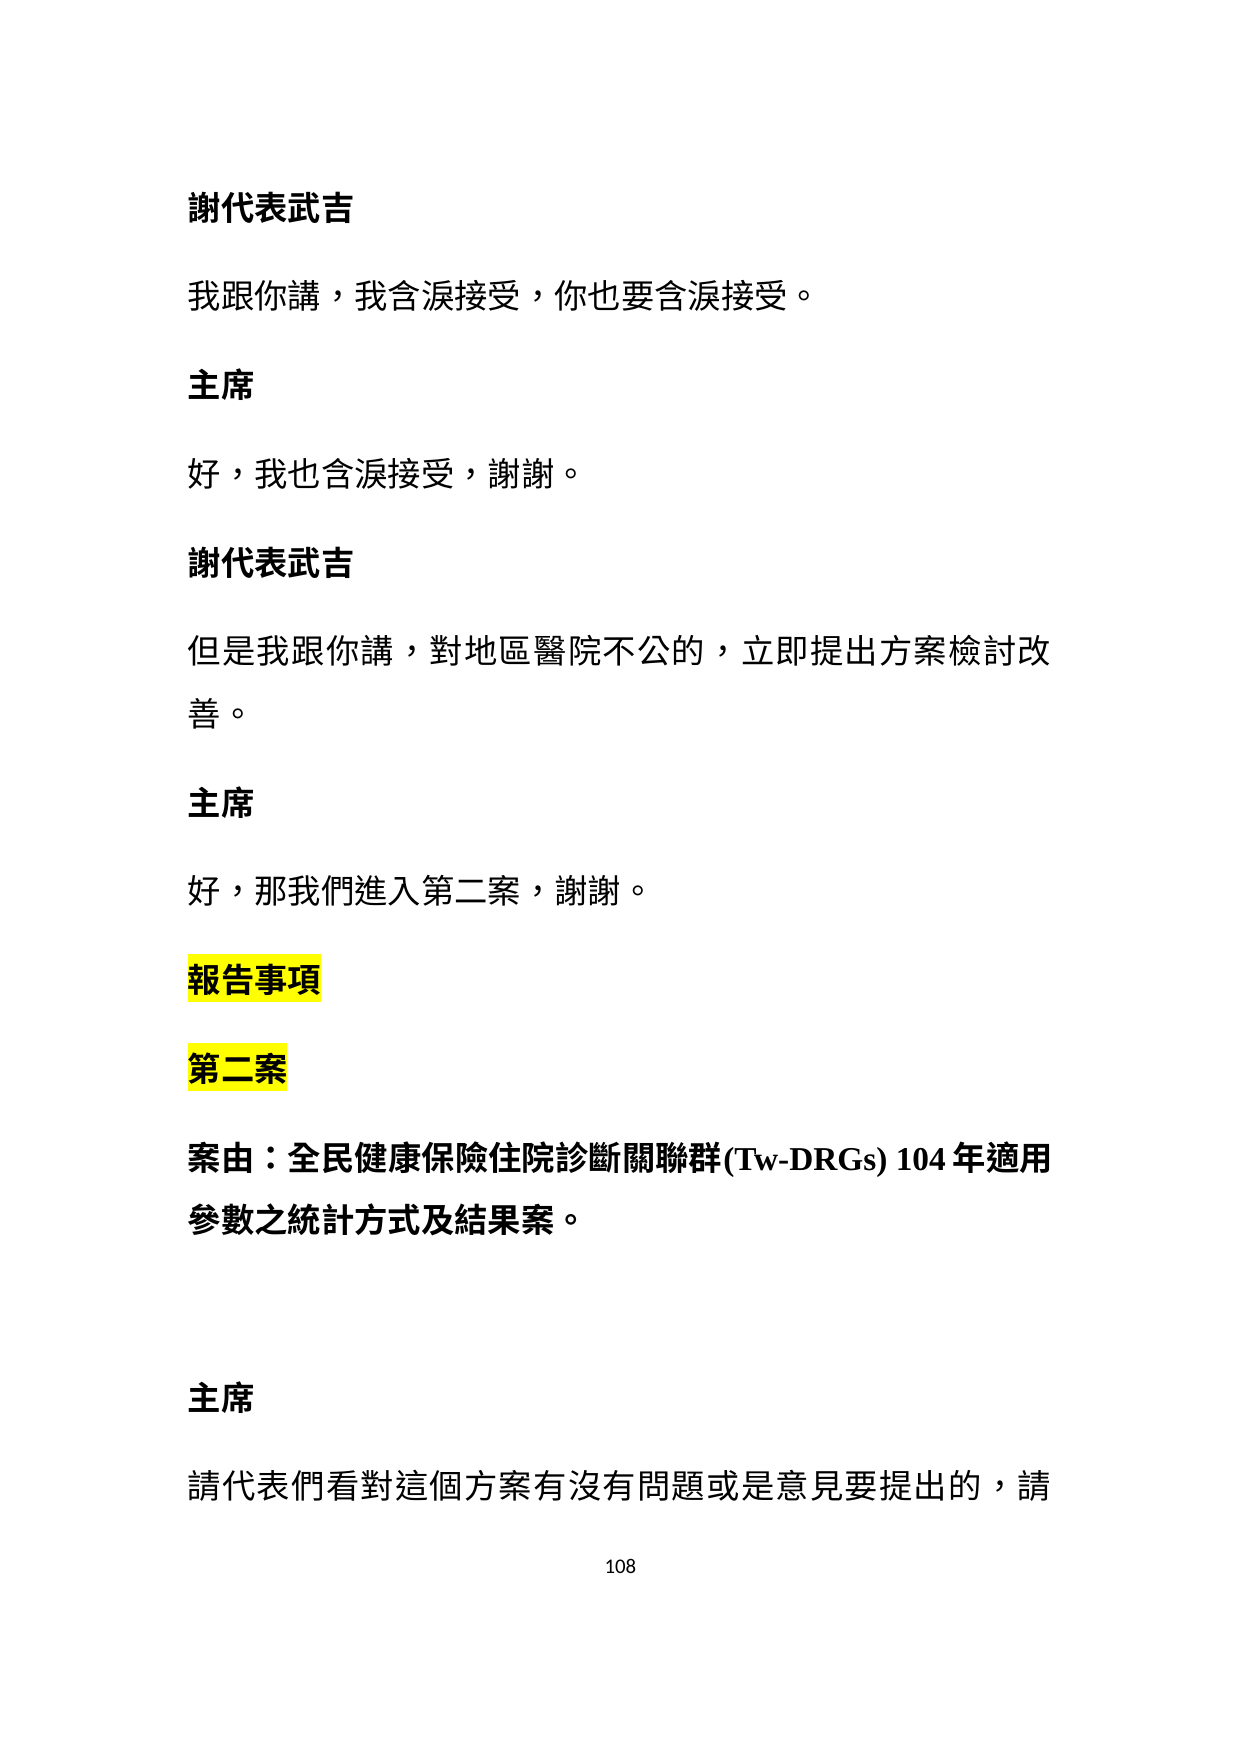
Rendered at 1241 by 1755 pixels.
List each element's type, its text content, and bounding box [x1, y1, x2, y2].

text 主席 [187, 342, 1053, 404]
text 好，我也含淚接受，謝謝。 [187, 430, 1053, 493]
text 案由：全民健康保險住院診斷關聯群(Tw-DRGs) 104年適用參數之統計方式及結果案。 [187, 1114, 1053, 1239]
text 但是我跟你講，對地區醫院不公的，立即提出方案檢討改善。 [187, 608, 1053, 733]
text 請代表們看對這個方案有沒有問題或是意見要提出的，請 [187, 1443, 1053, 1505]
text 我跟你講，我含淚接受，你也要含淚接受。 [187, 253, 1053, 315]
text 報告事項 [187, 937, 1053, 999]
text 主席 [187, 759, 1053, 822]
text 第二案 [187, 1025, 1053, 1088]
text 好，那我們進入第二案，謝謝。 [187, 848, 1053, 910]
text 主席 [187, 1354, 1053, 1417]
text 謝代表武吉 [187, 519, 1053, 582]
text 謝代表武吉 [187, 164, 1053, 227]
